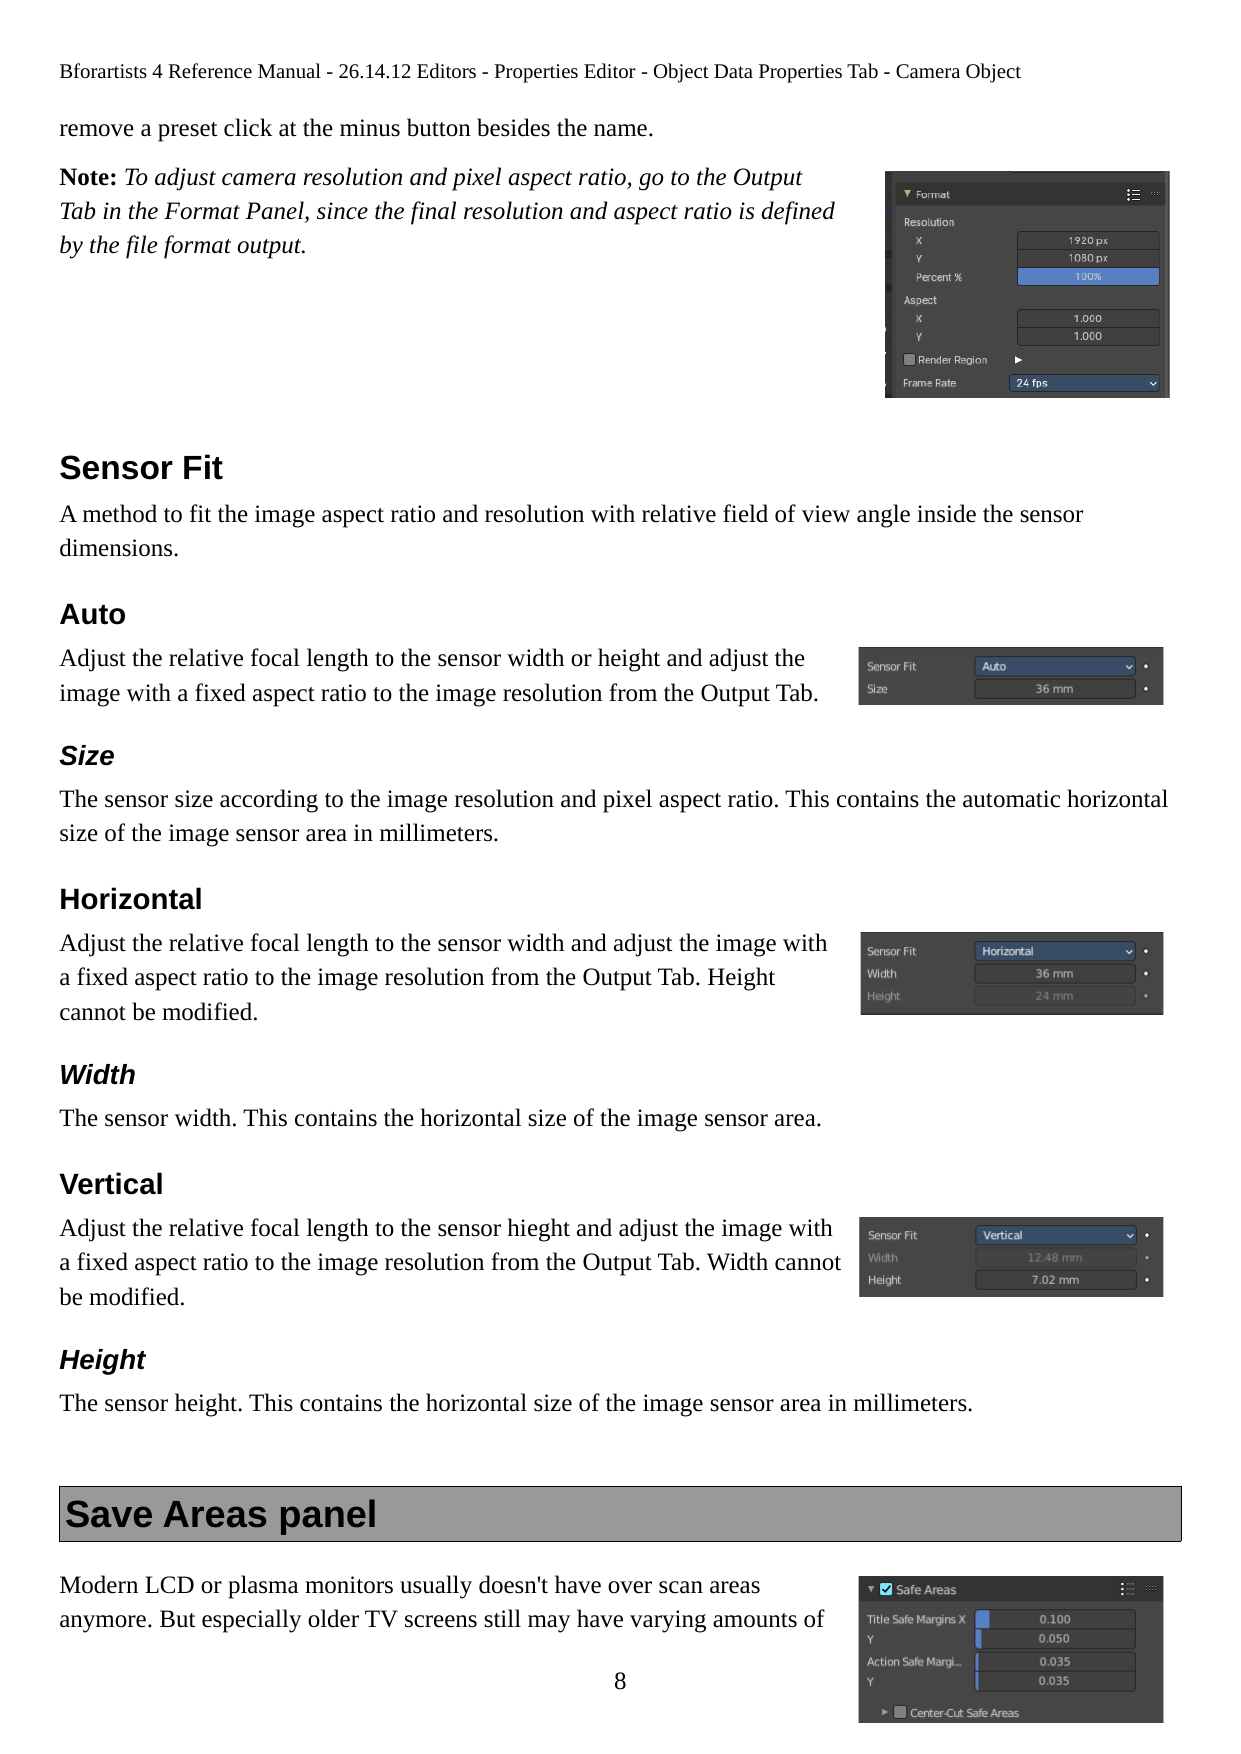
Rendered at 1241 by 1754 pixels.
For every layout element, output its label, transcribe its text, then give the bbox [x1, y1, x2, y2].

text The sensor size according to the image resolution and pixel aspect ratio. This contains the automatic horizontal size of the image sensor area in millimeters. [59, 784, 1181, 847]
text Adjust the relative focal length to the sensor width or height and adjust the image with a fixed aspect ratio to the image resolution from the Output Tab. [59, 643, 1181, 706]
text Adjust the relative focal length to the sensor width and adjust the image with a fixed aspect ratio to the image resolution from the Output Tab. Height cannot be modified. [59, 928, 1181, 1026]
subtitle Width [59, 1058, 1181, 1090]
table_header Save Areas panel [60, 1487, 1181, 1541]
text The sensor height. This contains the horizontal size of the image sensor area in millimeters. [59, 1388, 1181, 1416]
picture [858, 647, 1164, 705]
picture [859, 1217, 1164, 1297]
subtitle Auto [59, 597, 1181, 631]
picture [858, 1576, 1164, 1723]
picture [885, 171, 1170, 398]
text remove a preset click at the minus button besides the name. [59, 113, 1181, 141]
text The sensor width. This contains the horizontal size of the image sensor area. [59, 1103, 1181, 1132]
text Adjust the relative focal length to the sensor hieght and adjust the image with a fixed aspect ratio to the image resolution from the Output Tab. Width cannot be modified. [59, 1213, 1181, 1311]
subtitle Height [59, 1343, 1181, 1375]
picture [860, 932, 1164, 1015]
subtitle Horizontal [59, 882, 1181, 916]
text Note: To adjust camera resolution and pixel aspect ratio, go to the Output Tab in the Format Panel, since the final resolution and aspect ratio is defined by the file format output. [59, 162, 1181, 259]
text Modern LCD or plasma monitors usually doesn't have over scan areas anymore. But especially older TV screens still may have varying amounts of [59, 1570, 1181, 1633]
subtitle Vertical [59, 1167, 1181, 1200]
subtitle Sensor Fit [59, 448, 1181, 486]
text A method to fit the image aspect ratio and resolution with relative field of view angle inside the sensor dimensions. [59, 499, 1181, 562]
subtitle Size [59, 739, 1181, 771]
